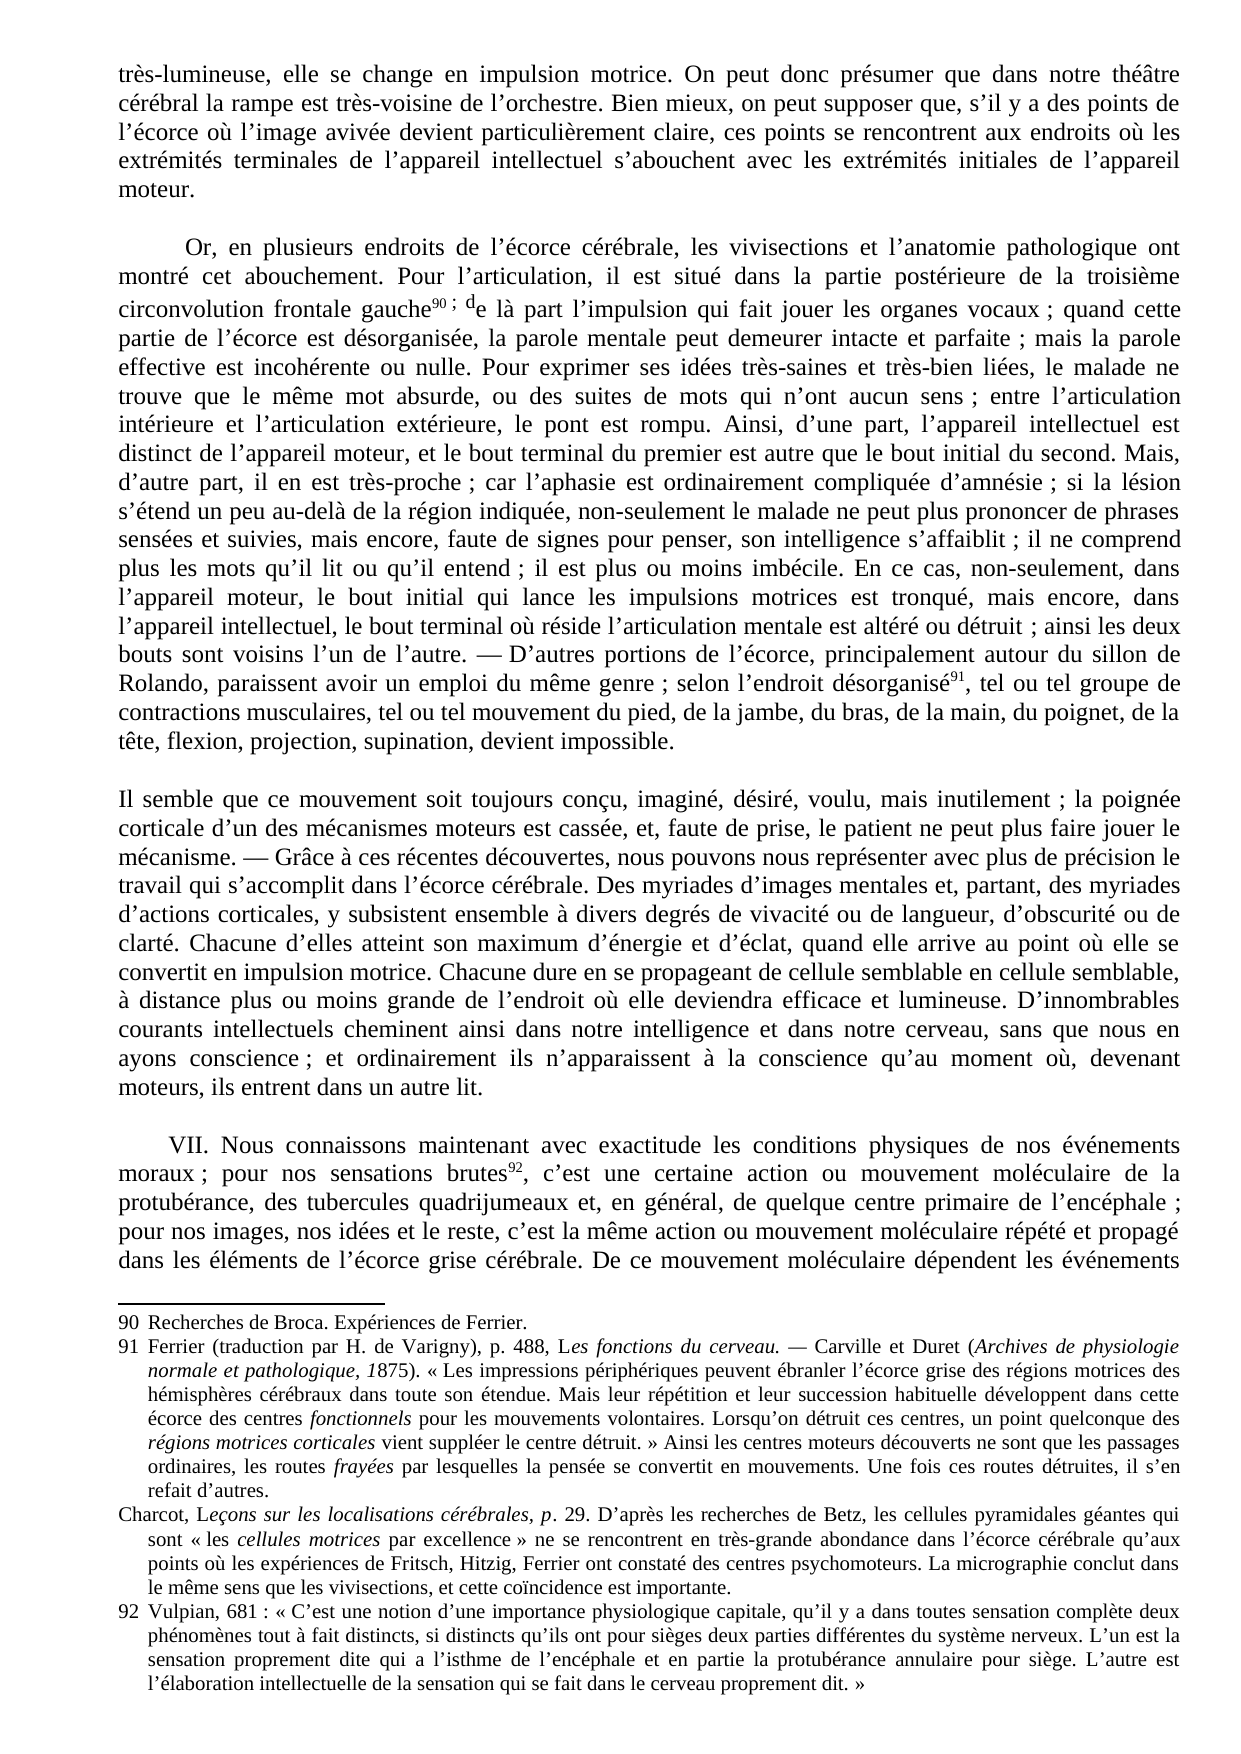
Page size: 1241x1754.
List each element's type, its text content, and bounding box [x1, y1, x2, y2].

text très-lumineuse, elle se change en impulsion motrice. On peut donc présumer que dans notre théâtre cérébral la rampe est très-voisine de l’orchestre. Bien mieux, on peut supposer que, s’il y a des points de l’écorce où l’image avivée devient particulièrement claire, ces points se rencontrent aux endroits où les extrémités terminales de l’appareil intellectuel s’abouchent avec les extrémités initiales de l’appareil moteur. [118, 59, 1181, 203]
text Vulpian, 681 : « C’est une notion d’une importance physiologique capitale, qu’il y a dans toutes sensation complète deux phénomènes tout à fait distincts, si distincts qu’ils ont pour sièges deux parties différentes du système nerveux. L’un est la sensation proprement dite qui a l’isthme de l’encéphale et en partie la protubérance annulaire pour siège. L’autre est l’élaboration intellectuelle de la sensation qui se fait dans le cerveau proprement dit. » [118, 1599, 1181, 1695]
text Or, en plusieurs endroits de l’écorce cérébrale, les vivisections et l’anatomie pathologique ont montré cet abouchement. Pour l’articulation, il est situé dans la partie postérieure de la troisième circonvolution frontale gauche ; de là part l’impulsion qui fait jouer les organes vocaux ; quand cette partie de l’écorce est désorganisée, la parole mentale peut demeurer intacte et parfaite ; mais la parole effective est incohérente ou nulle. Pour exprimer ses idées très-saines et très-bien liées, le malade ne trouve que le même mot absurde, ou des suites de mots qui n’ont aucun sens ; entre l’articulation intérieure et l’articulation extérieure, le pont est rompu. Ainsi, d’une part, l’appareil intellectuel est distinct de l’appareil moteur, et le bout terminal du premier est autre que le bout initial du second. Mais, d’autre part, il en est très-proche ; car l’aphasie est ordinairement compliquée d’amnésie ; si la lésion s’étend un peu au-delà de la région indiquée, non-seulement le malade ne peut plus prononcer de phrases sensées et suivies, mais encore, faute de signes pour penser, son intelligence s’affaiblit ; il ne comprend plus les mots qu’il lit ou qu’il entend ; il est plus ou moins imbécile. En ce cas, non-seulement, dans l’appareil moteur, le bout initial qui lance les impulsions motrices est tronqué, mais encore, dans l’appareil intellectuel, le bout terminal où réside l’articulation mentale est altéré ou détruit ; ainsi les deux bouts sont voisins l’un de l’autre. — D’autres portions de l’écorce, principalement autour du sillon de Rolando, paraissent avoir un emploi du même genre ; selon l’endroit désorganisé, tel ou tel groupe de contractions musculaires, tel ou tel mouvement du pied, de la jambe, du bras, de la main, du poignet, de la tête, flexion, projection, supination, devient impossible. [118, 232, 1181, 754]
text Il semble que ce mouvement soit toujours conçu, imaginé, désiré, voulu, mais inutilement ; la poignée corticale d’un des mécanismes moteurs est cassée, et, faute de prise, le patient ne peut plus faire jouer le mécanisme. — Grâce à ces récentes découvertes, nous pouvons nous représenter avec plus de précision le travail qui s’accomplit dans l’écorce cérébrale. Des myriades d’images mentales et, partant, des myriades d’actions corticales, y subsistent ensemble à divers degrés de vivacité ou de langueur, d’obscurité ou de clarté. Chacune d’elles atteint son maximum d’énergie et d’éclat, quand elle arrive au point où elle se convertit en impulsion motrice. Chacune dure en se propageant de cellule semblable en cellule semblable, à distance plus ou moins grande de l’endroit où elle deviendra efficace et lumineuse. D’innombrables courants intellectuels cheminent ainsi dans notre intelligence et dans notre cerveau, sans que nous en ayons conscience ; et ordinairement ils n’apparaissent à la conscience qu’au moment où, devenant moteurs, ils entrent dans un autre lit. [118, 784, 1181, 1100]
text Charcot, Leçons sur les localisations cérébrales, p. 29. D’après les recherches de Betz, les cellules pyramidales géantes qui sont « les cellules motrices par excellence » ne se rencontrent en très-grande abondance dans l’écorce cérébrale qu’aux points où les expériences de Fritsch, Hitzig, Ferrier ont constaté des centres psychomoteurs. La micrographie conclut dans le même sens que les vivisections, et cette coïncidence est importante. [118, 1502, 1181, 1599]
text Ferrier (traduction par H. de Varigny), p. 488, Les fonctions du cerveau. — Carville et Duret (Archives de physiologie normale et pathologique, 1875). « Les impressions périphériques peuvent ébranler l’écorce grise des régions motrices des hémisphères cérébraux dans toute son étendue. Mais leur répétition et leur succession habituelle développent dans cette écorce des centres fonctionnels pour les mouvements volontaires. Lorsqu’on détruit ces centres, un point quelconque des régions motrices corticales vient suppléer le centre détruit. » Ainsi les centres moteurs découverts ne sont que les passages ordinaires, les routes frayées par lesquelles la pensée se convertit en mouvements. Une fois ces routes détruites, il s’en refait d’autres. [118, 1334, 1181, 1502]
text Recherches de Broca. Expériences de Ferrier. [118, 1310, 1181, 1334]
text VII. Nous connaissons maintenant avec exactitude les conditions physiques de nos événements moraux ; pour nos sensations brutes, c’est une certaine action ou mouvement moléculaire de la protubérance, des tubercules quadrijumeaux et, en général, de quelque centre primaire de l’encéphale ; pour nos images, nos idées et le reste, c’est la même action ou mouvement moléculaire répété et propagé dans les éléments de l’écorce grise cérébrale. De ce mouvement moléculaire dépendent les événements [118, 1130, 1181, 1273]
